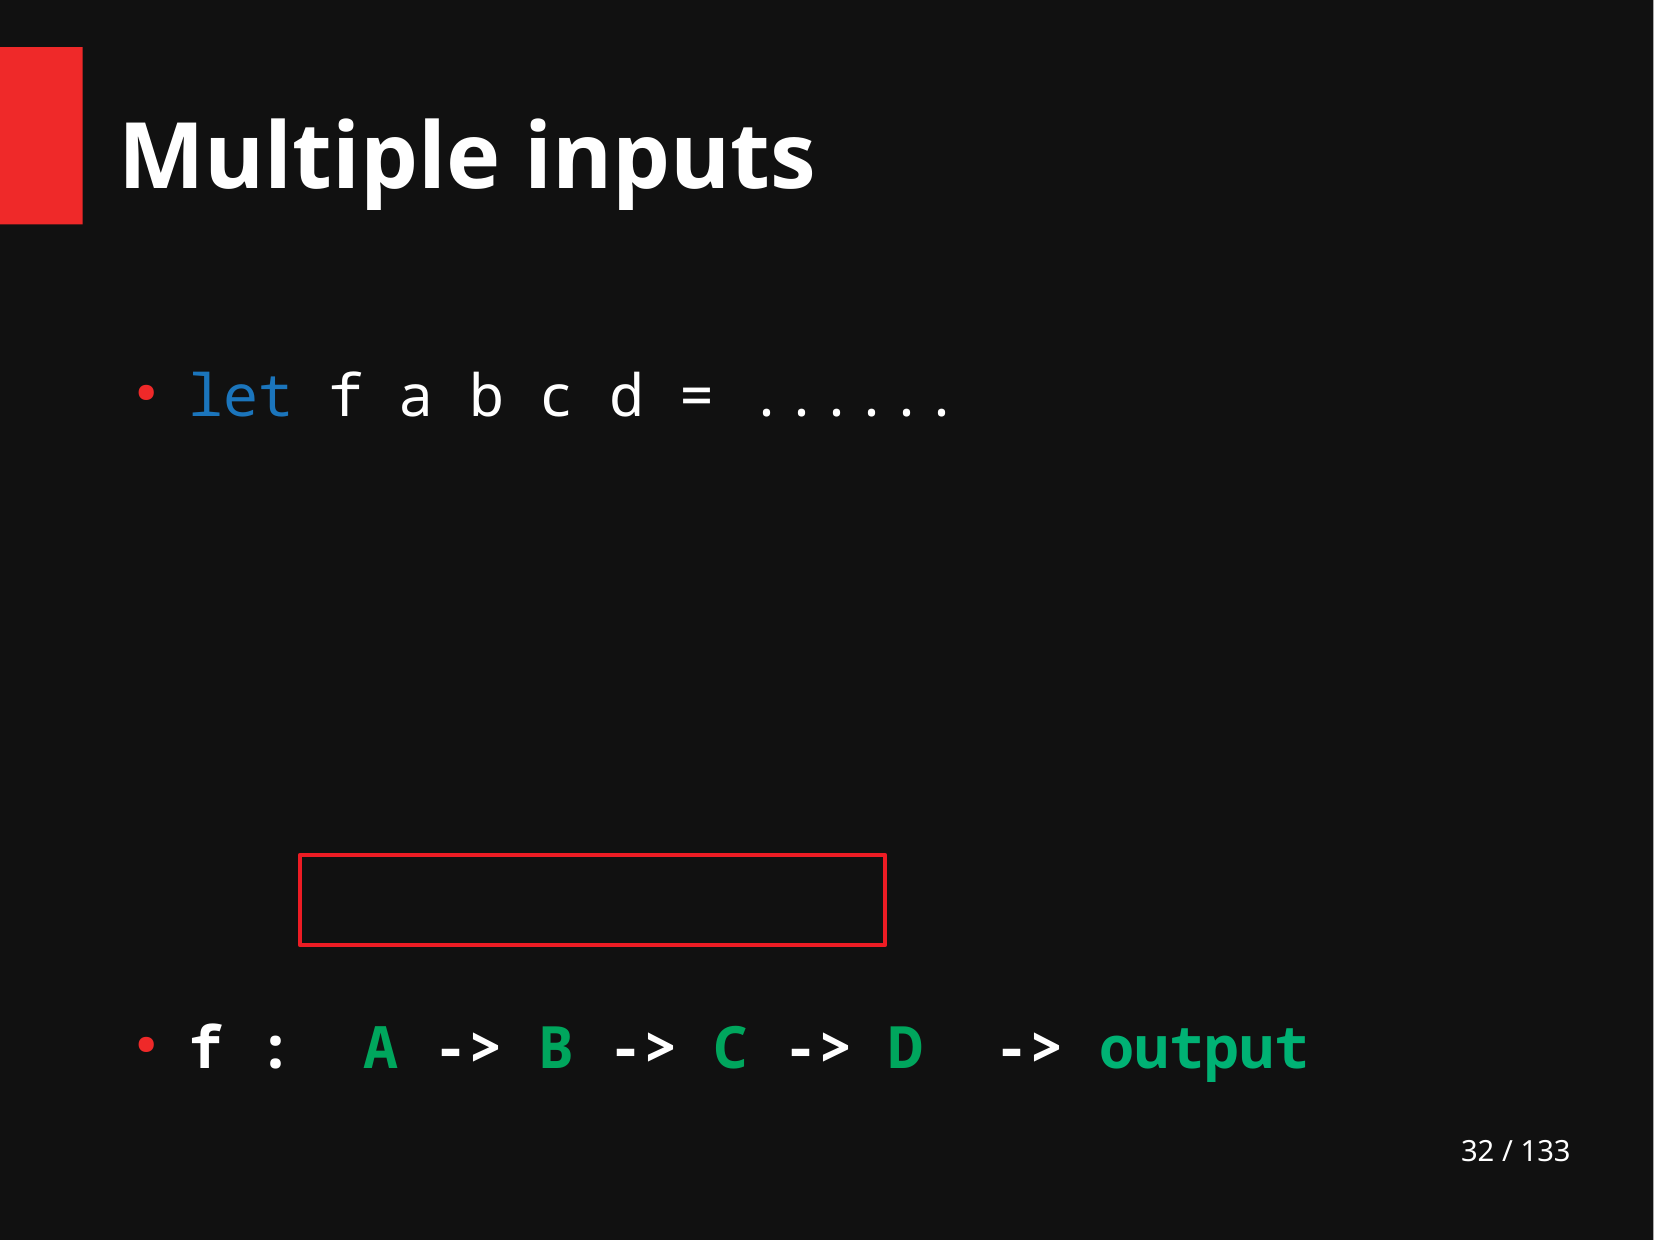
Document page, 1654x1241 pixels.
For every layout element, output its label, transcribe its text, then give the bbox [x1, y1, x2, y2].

title Multiple inputs [118, 49, 1571, 257]
list let f a b c d = ...... f : A -> B -> C -> D -> output [118, 354, 1536, 1074]
